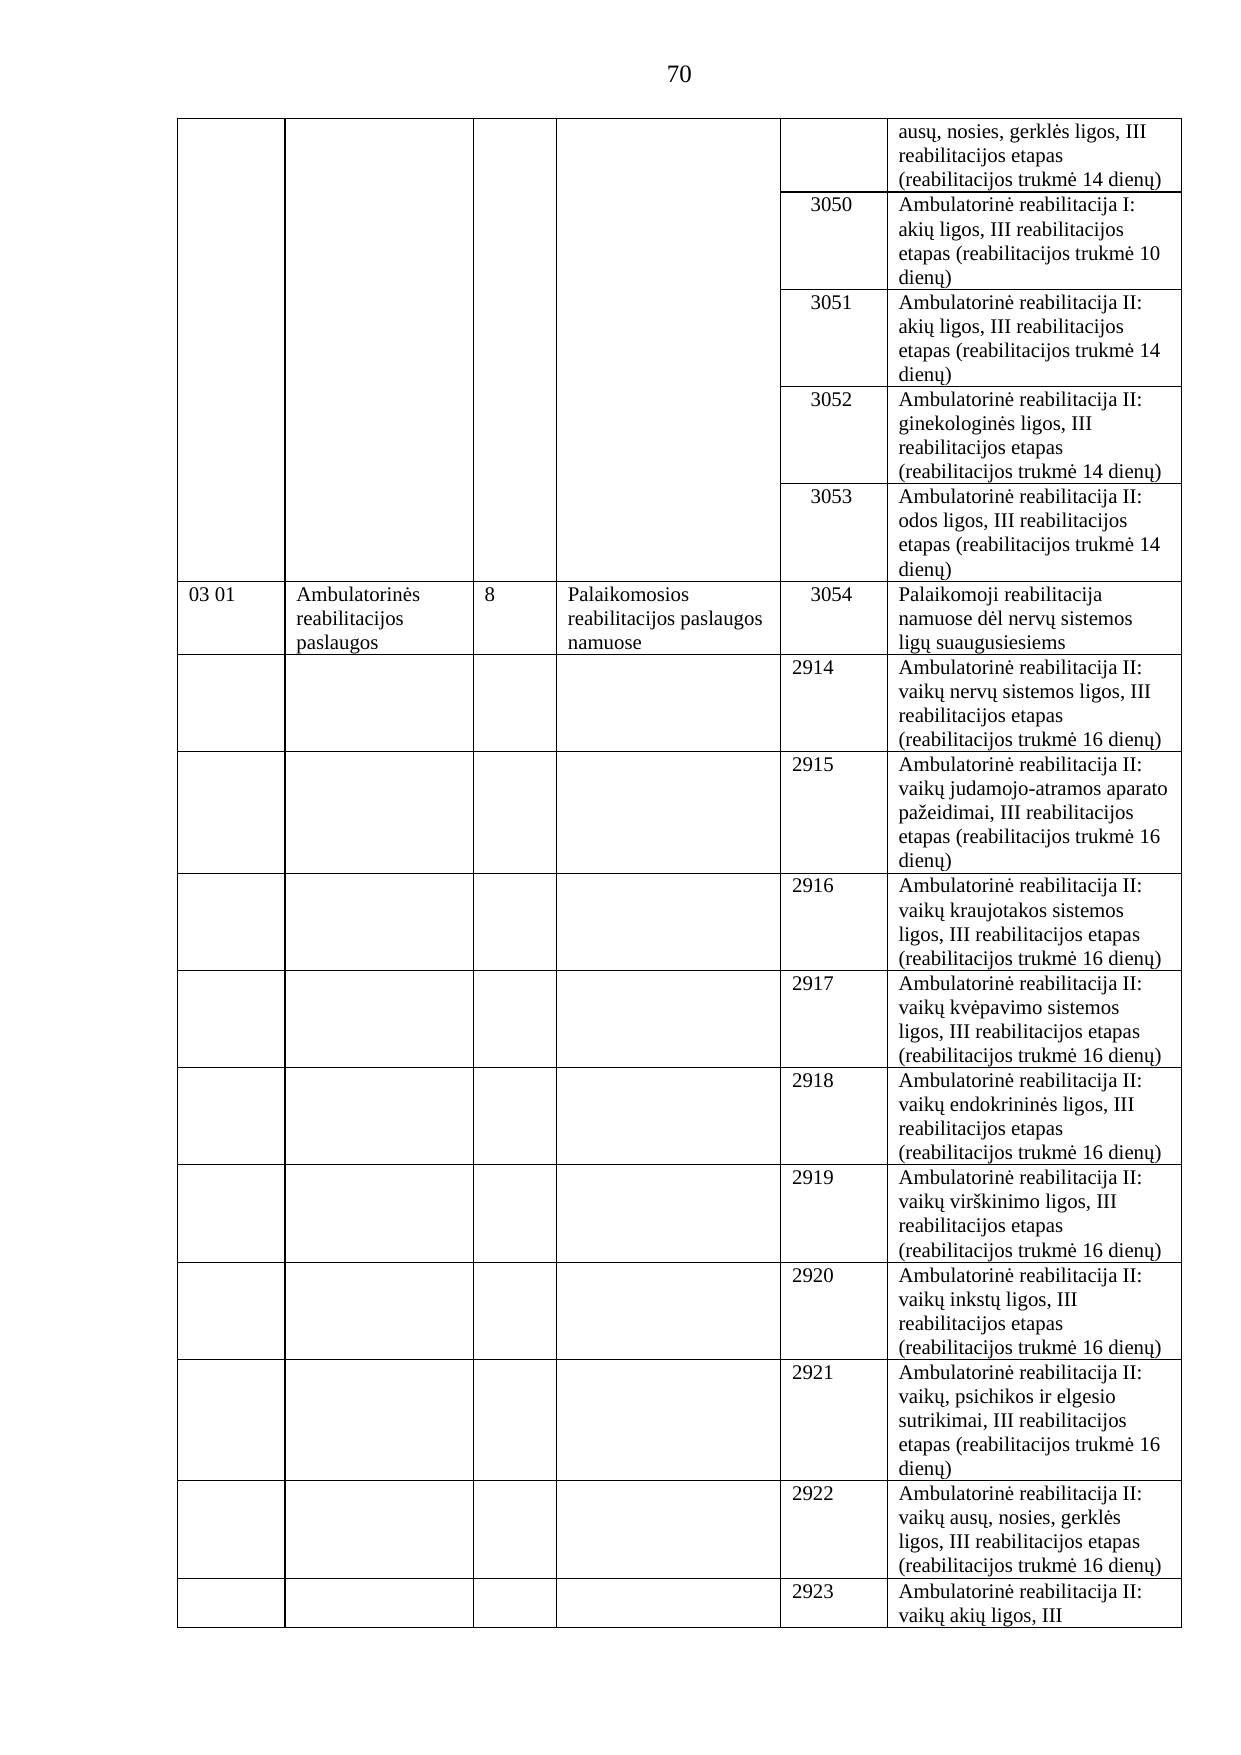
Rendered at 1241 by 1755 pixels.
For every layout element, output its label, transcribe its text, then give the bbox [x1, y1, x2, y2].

table_cell [474, 1360, 556, 1480]
table_cell [474, 655, 556, 751]
table_cell [178, 971, 284, 1067]
table_cell [178, 119, 284, 581]
table_cell 2916 [781, 874, 887, 970]
table_cell Ambulatorinė reabilitacija II: ginekologinės ligos, III reabilitacijos etapas (reabilitacijos trukmė 14 dienų) [888, 387, 1181, 483]
table_cell [286, 119, 473, 581]
table_cell [474, 1165, 556, 1262]
table_cell [474, 1068, 556, 1164]
table_cell [178, 1263, 284, 1359]
table_cell 2921 [781, 1360, 887, 1480]
table_cell [474, 119, 556, 581]
table_cell 2919 [781, 1165, 887, 1262]
table_cell [557, 752, 780, 872]
table_cell [781, 119, 887, 191]
table_cell Ambulatorinė reabilitacija I: akių ligos, III reabilitacijos etapas (reabilitacijos trukmė 10 dienų) [888, 193, 1181, 289]
table_cell [557, 1263, 780, 1359]
table_cell [286, 874, 473, 970]
table_cell Ambulatorinė reabilitacija II: vaikų virškinimo ligos, III reabilitacijos etapas (reabilitacijos trukmė 16 dienų) [888, 1165, 1181, 1262]
table_cell 2914 [781, 655, 887, 751]
table_cell 3053 [781, 484, 887, 581]
table_cell [286, 1165, 473, 1262]
table_cell Ambulatorinė reabilitacija II: vaikų akių ligos, III [888, 1579, 1181, 1627]
table_cell [178, 874, 284, 970]
table_cell Palaikomoji reabilitacija namuose dėl nervų sistemos ligų suaugusiesiems [888, 582, 1181, 654]
table_cell [557, 1579, 780, 1627]
table_cell [286, 752, 473, 872]
table_cell [286, 1579, 473, 1627]
table_cell [286, 1360, 473, 1480]
table_cell Ambulatorinės reabilitacijos paslaugos [286, 582, 473, 654]
table_cell Ambulatorinė reabilitacija II: vaikų ausų, nosies, gerklės ligos, III reabilitacijos etapas (reabilitacijos trukmė 16 dienų) [888, 1481, 1181, 1577]
table_cell 3054 [781, 582, 887, 654]
table_cell Ambulatorinė reabilitacija II: vaikų kvėpavimo sistemos ligos, III reabilitacijos etapas (reabilitacijos trukmė 16 dienų) [888, 971, 1181, 1067]
table_cell [178, 1165, 284, 1262]
table_cell [474, 1263, 556, 1359]
table_cell 3050 [781, 193, 887, 289]
table_cell Ambulatorinė reabilitacija II: vaikų kraujotakos sistemos ligos, III reabilitacijos etapas (reabilitacijos trukmė 16 dienų) [888, 874, 1181, 970]
table_cell [178, 1360, 284, 1480]
table_cell Ambulatorinė reabilitacija II: vaikų endokrininės ligos, III reabilitacijos etapas (reabilitacijos trukmė 16 dienų) [888, 1068, 1181, 1164]
table_cell 8 [474, 582, 556, 654]
table_cell Palaikomosios reabilitacijos paslaugos namuose [557, 582, 780, 654]
table_cell 3052 [781, 387, 887, 483]
table_cell [178, 655, 284, 751]
table_cell [557, 119, 780, 581]
table_cell [178, 752, 284, 872]
table_cell [474, 1481, 556, 1577]
table_cell Ambulatorinė reabilitacija II: odos ligos, III reabilitacijos etapas (reabilitacijos trukmė 14 dienų) [888, 484, 1181, 581]
table_cell [557, 655, 780, 751]
table_cell 2923 [781, 1579, 887, 1627]
table_cell [286, 971, 473, 1067]
table_cell [286, 1481, 473, 1577]
table_cell Ambulatorinė reabilitacija II: akių ligos, III reabilitacijos etapas (reabilitacijos trukmė 14 dienų) [888, 290, 1181, 386]
table_cell 3051 [781, 290, 887, 386]
table_cell 2917 [781, 971, 887, 1067]
table_cell 03 01 [178, 582, 284, 654]
table_cell [474, 752, 556, 872]
table_cell [474, 971, 556, 1067]
table_cell [557, 1165, 780, 1262]
table_cell [557, 1481, 780, 1577]
table_cell [474, 874, 556, 970]
table_cell Ambulatorinė reabilitacija II: vaikų judamojo-atramos aparato pažeidimai, III reabilitacijos etapas (reabilitacijos trukmė 16 dienų) [888, 752, 1181, 872]
table_cell 2915 [781, 752, 887, 872]
table_cell [286, 655, 473, 751]
table_cell 2922 [781, 1481, 887, 1577]
table_cell 2920 [781, 1263, 887, 1359]
table_cell [178, 1481, 284, 1577]
table_cell [474, 1579, 556, 1627]
table_cell [178, 1579, 284, 1627]
table_cell [557, 1068, 780, 1164]
table_cell [178, 1068, 284, 1164]
table_cell Ambulatorinė reabilitacija II: vaikų nervų sistemos ligos, III reabilitacijos etapas (reabilitacijos trukmė 16 dienų) [888, 655, 1181, 751]
table_cell ausų, nosies, gerklės ligos, III reabilitacijos etapas (reabilitacijos trukmė 14 dienų) [888, 119, 1181, 191]
table_cell Ambulatorinė reabilitacija II: vaikų inkstų ligos, III reabilitacijos etapas (reabilitacijos trukmė 16 dienų) [888, 1263, 1181, 1359]
table_cell [557, 971, 780, 1067]
table_cell [286, 1068, 473, 1164]
table_cell [286, 1263, 473, 1359]
table_cell Ambulatorinė reabilitacija II: vaikų, psichikos ir elgesio sutrikimai, III reabilitacijos etapas (reabilitacijos trukmė 16 dienų) [888, 1360, 1181, 1480]
table_cell 2918 [781, 1068, 887, 1164]
table_cell [557, 1360, 780, 1480]
table_cell [557, 874, 780, 970]
